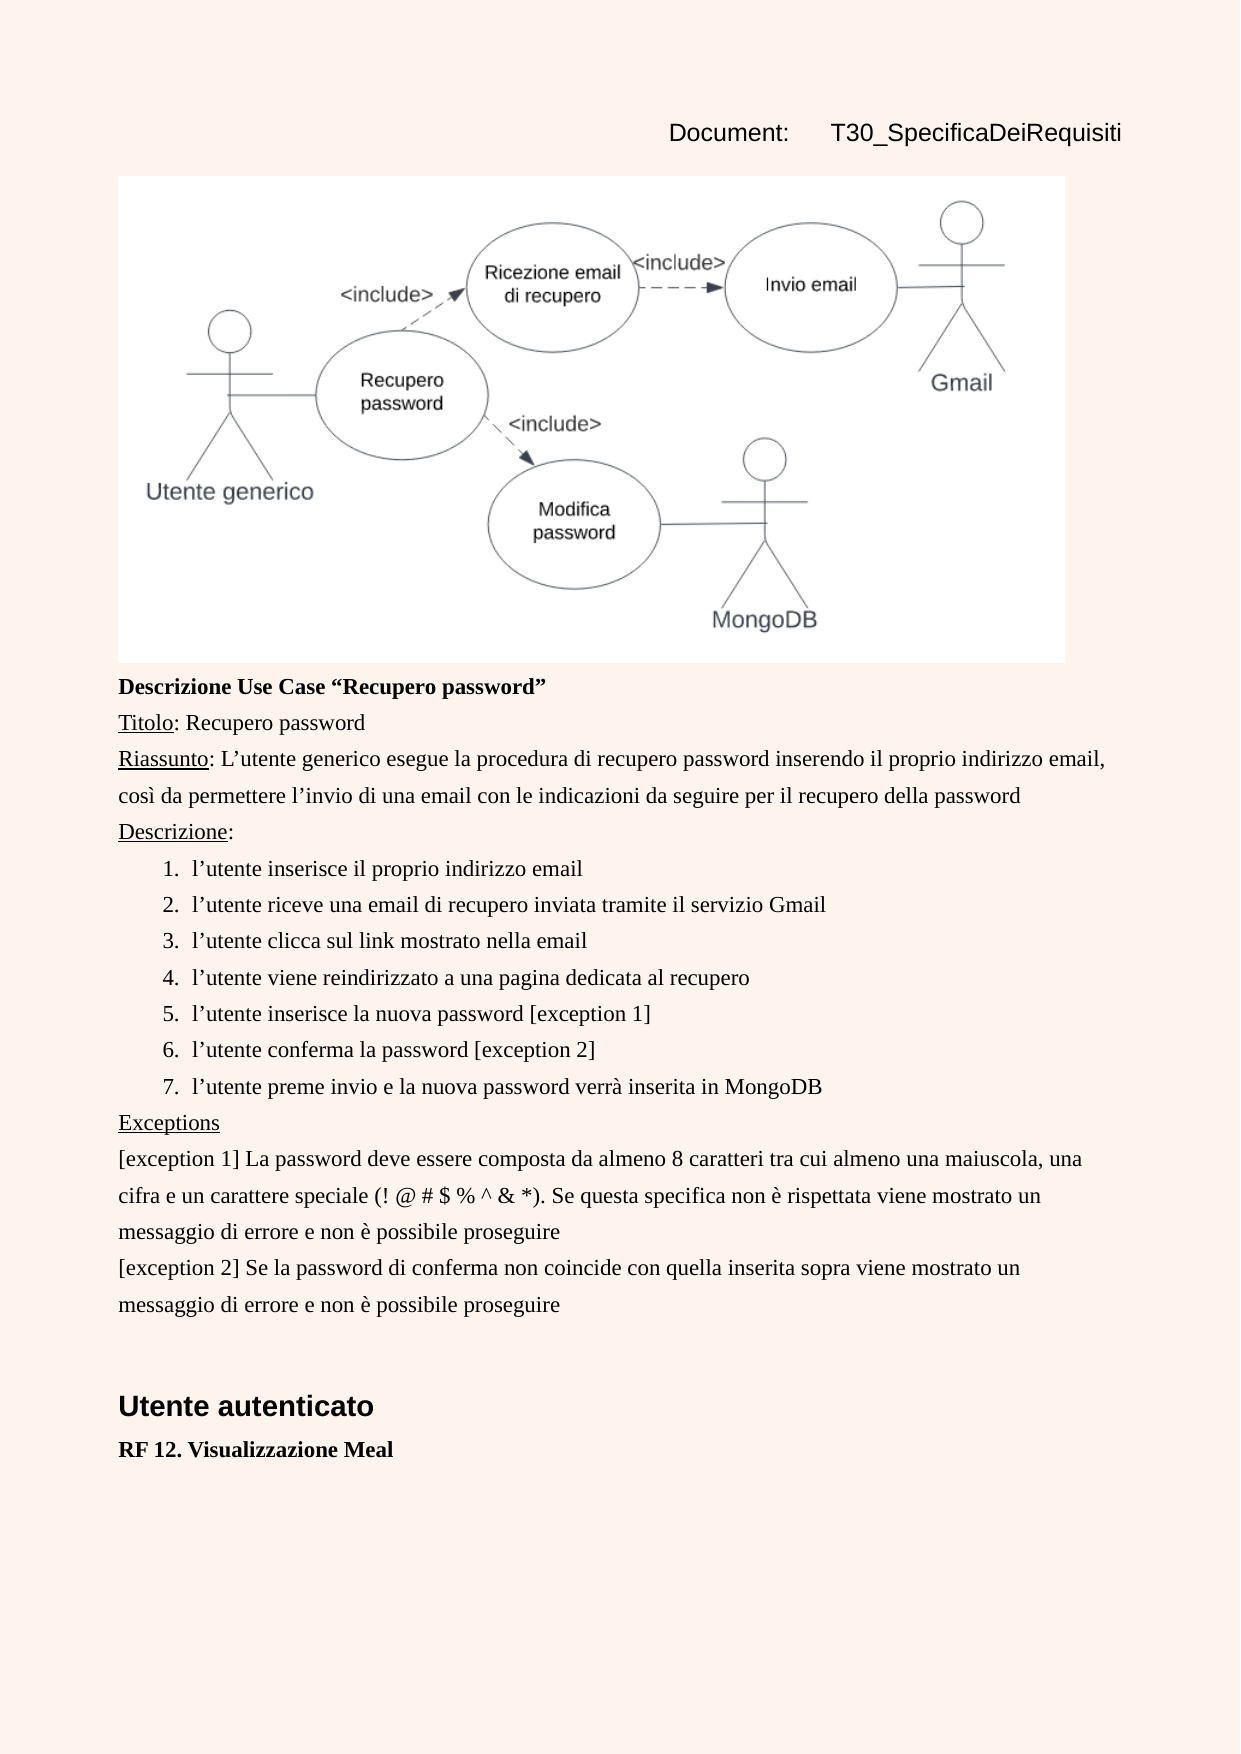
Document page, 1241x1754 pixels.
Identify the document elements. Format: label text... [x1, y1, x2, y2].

list l’utente preme invio e la nuova password verrà inserita in MongoDB [162, 1073, 1122, 1099]
text RF 12. Visualizzazione Meal [118, 1436, 1122, 1462]
picture [118, 176, 388, 663]
list l’utente viene reindirizzato a una pagina dedicata al recupero [162, 964, 1122, 990]
list l’utente riceve una email di recupero inviata tramite il servizio Gmail [162, 891, 1122, 917]
list l’utente clicca sul link mostrato nella email [162, 927, 1122, 954]
list l’utente inserisce il proprio indirizzo email [162, 854, 1122, 881]
text [exception 1] La password deve essere composta da almeno 8 caratteri tra cui almeno una maiuscola, una cifra e un carattere speciale (! @ # $ % ^ & *). Se questa specifica non è rispettata viene mostrato un messaggio di errore e non è possibile proseguire [118, 1145, 1122, 1244]
text Descrizione: [118, 818, 1122, 844]
list l’utente conferma la password [exception 2] [162, 1036, 1122, 1063]
text Titolo: Recupero password [118, 709, 1122, 736]
text Riassunto: L’utente generico esegue la procedura di recupero password inserendo il proprio indirizzo email, così da permettere l’invio di una email con le indicazioni da seguire per il recupero della password [118, 746, 1122, 808]
list l’utente inserisce la nuova password [exception 1] [162, 1000, 1122, 1026]
text Descrizione Use Case “Recupero password” [118, 673, 1122, 699]
subtitle Utente autenticato [118, 1389, 1122, 1423]
text [exception 2] Se la password di conferma non coincide con quella inserita sopra viene mostrato un messaggio di errore e non è possibile proseguire [118, 1254, 1122, 1317]
text Exceptions [118, 1109, 1122, 1135]
